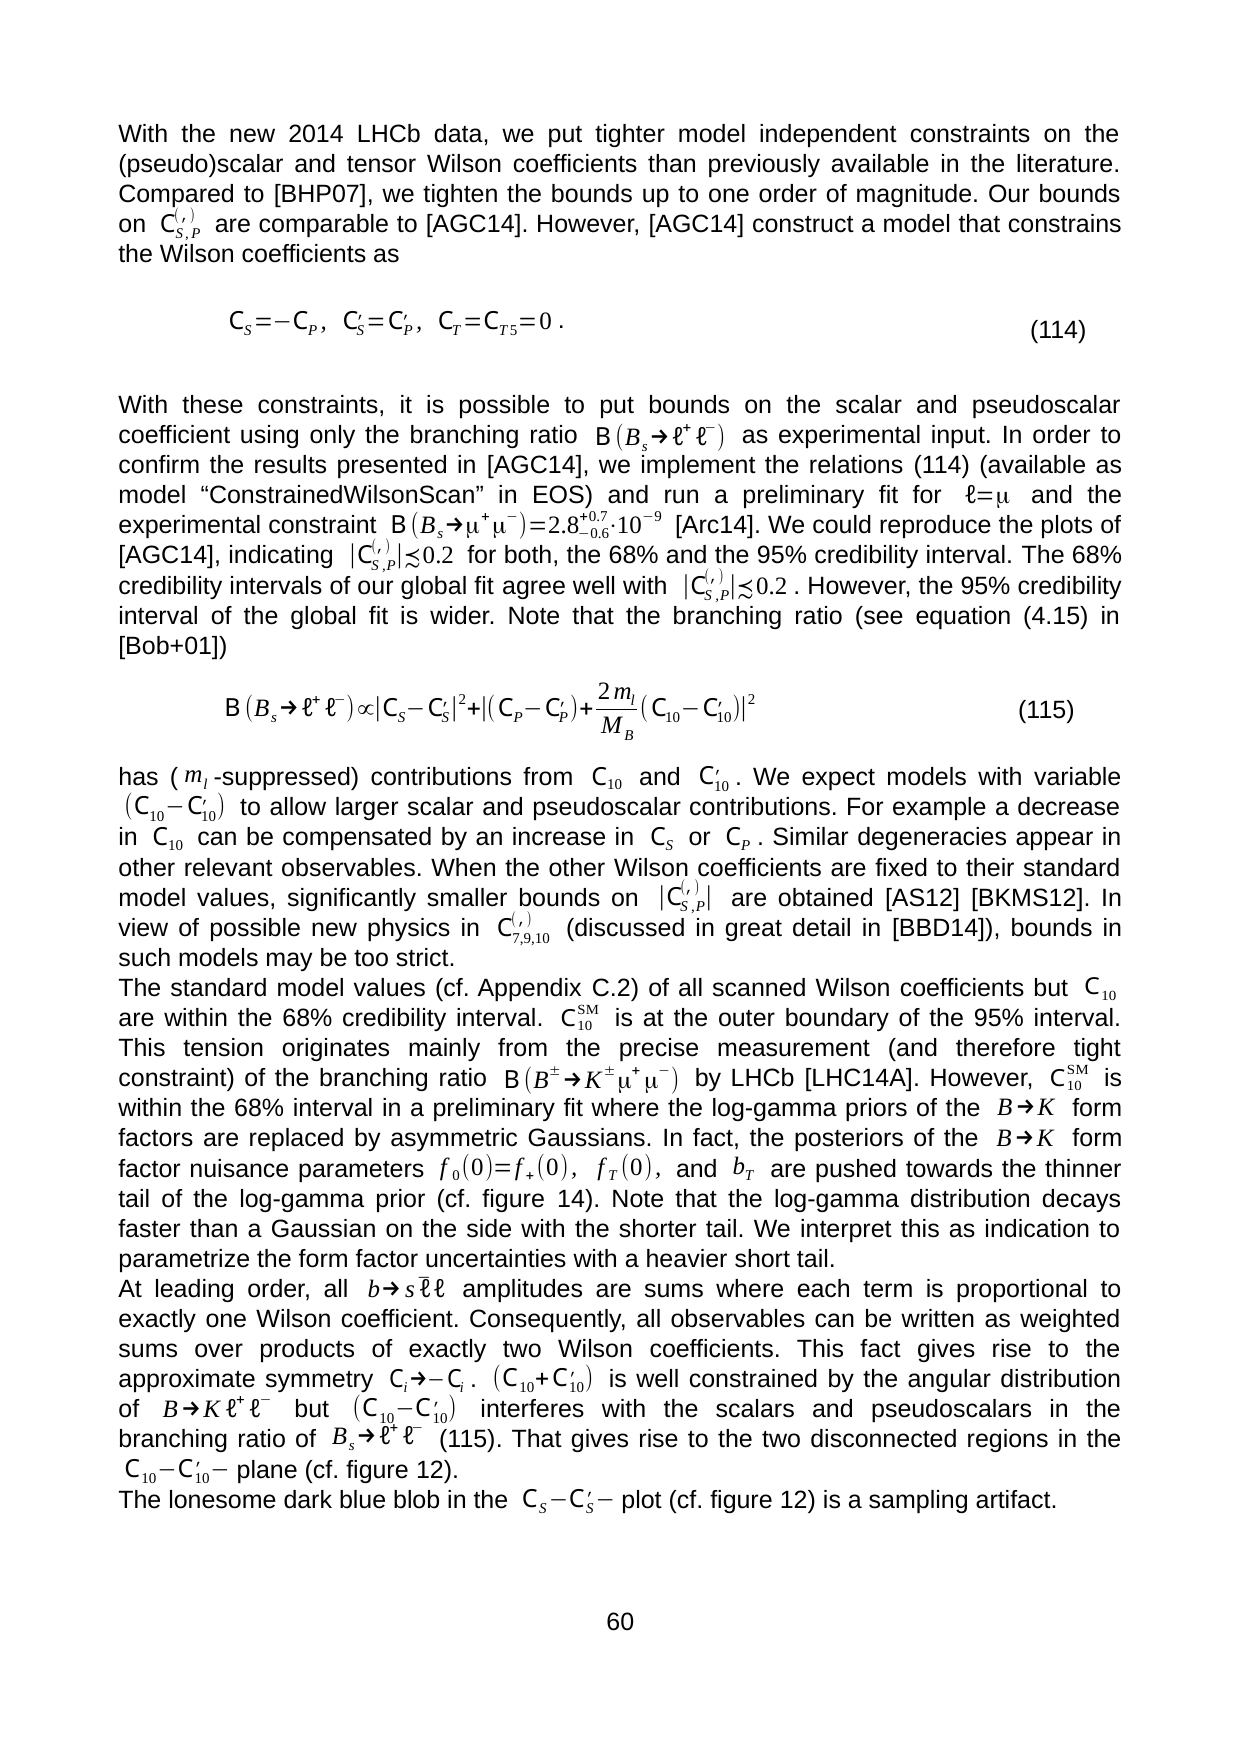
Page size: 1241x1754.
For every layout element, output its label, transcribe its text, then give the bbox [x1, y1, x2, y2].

table_header [118, 299, 217, 359]
text At leading order, all amplitudes are sums where each term is proportional to exactly one Wilson coefficient. Consequently, all observables can be written as weighted sums over products of exactly two Wilson coefficients. This fact gives rise to the approximate symmetry . is well constrained by the angular distribution of but interferes with the scalars and pseudoscalars in the branching ratio of (115). That gives rise to the two disconnected regions in the plane (cf. figure 12). [118, 1273, 1122, 1484]
table_header . [217, 299, 1024, 359]
table_header (114) [1024, 299, 1123, 359]
text has (-suppressed) contributions from and . We expect models with variable to allow larger scalar and pseudoscalar contributions. For example a decrease in can be compensated by an increase in or . Similar degeneracies appear in other relevant observables. When the other Wilson coefficients are fixed to their standard model values, significantly smaller bounds on are obtained [AS12] [BKMS12]. In view of possible new physics in (discussed in great detail in [BBD14]), bounds in such models may be too strict. [118, 762, 1122, 972]
text With these constraints, it is possible to put bounds on the scalar and pseudoscalar coefficient using only the branching ratio as experimental input. In order to confirm the results presented in [AGC14], we implement the relations (114) (available as model “ConstrainedWilsonScan” in EOS) and run a preliminary fit for and the experimental constraint [Arc14]. We could reproduce the plots of [AGC14], indicating for both, the 68% and the 95% credibility interval. The 68% credibility intervals of our global fit agree well with . However, the 95% credibility interval of the global fit is wider. Note that the branching ratio (see equation (4.15) in [Bob+01]) [118, 389, 1122, 660]
text The lonesome dark blue blob in the plot (cf. figure 12) is a sampling artifact. [118, 1484, 1122, 1514]
text The standard model values (cf. Appendix C.2) of all scanned Wilson coefficients but are within the 68% credibility interval. is at the outer boundary of the 95% interval. This tension originates mainly from the precise measurement (and therefore tight constraint) of the branching ratio by LHCb [LHC14A]. However, is within the 68% interval in a preliminary fit where the log-gamma priors of the form factors are replaced by asymmetric Gaussians. In fact, the posteriors of the form factor nuisance parameters and are pushed towards the thinner tail of the log-gamma prior (cf. figure 14). Note that the log-gamma distribution decays faster than a Gaussian on the side with the shorter tail. We interpret this as indication to parametrize the form factor uncertainties with a heavier short tail. [118, 972, 1122, 1273]
text (115) [118, 660, 1122, 762]
text With the new 2014 LHCb data, we put tighter model independent constraints on the (pseudo)scalar and tensor Wilson coefficients than previously available in the literature. Compared to [BHP07], we tighten the bounds up to one order of magnitude. Our bounds on are comparable to [AGC14]. However, [AGC14] construct a model that constrains the Wilson coefficients as [118, 118, 1122, 269]
